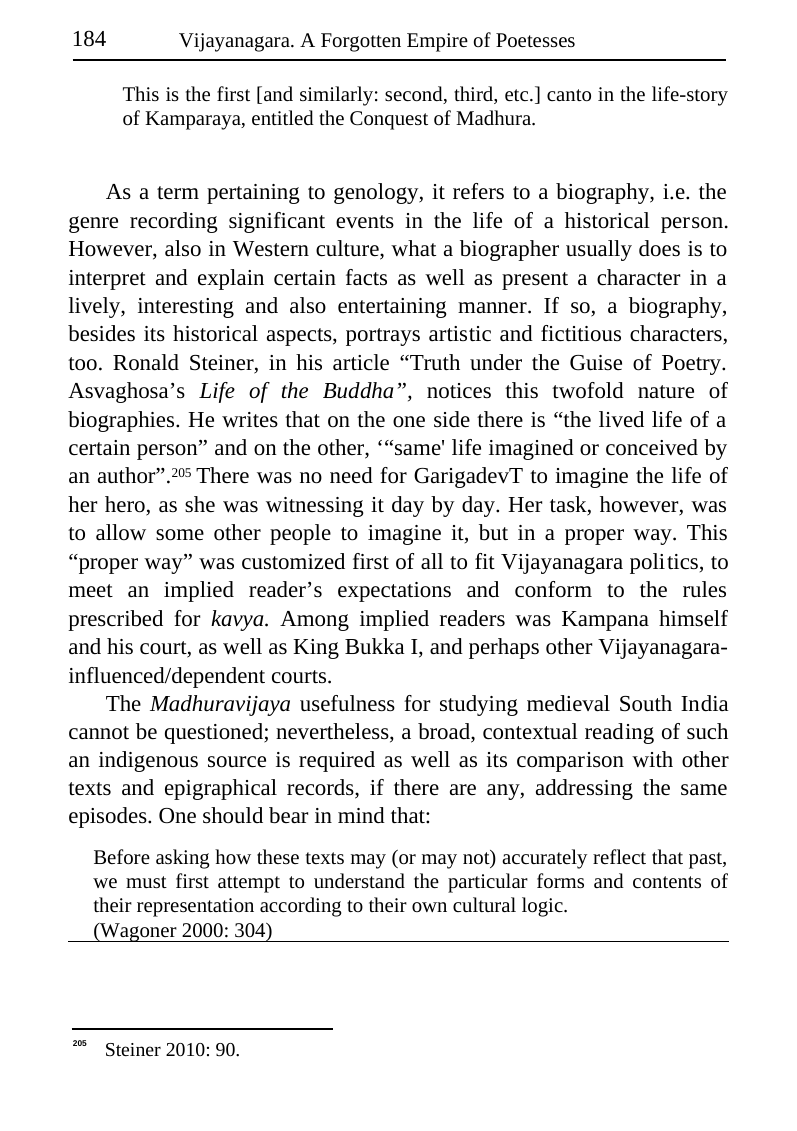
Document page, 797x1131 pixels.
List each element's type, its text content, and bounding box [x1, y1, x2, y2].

text (Wagoner 2000: 304) [68, 917, 729, 941]
text The Madhuravijaya usefulness for studying medieval South In­dia cannot be questioned; nevertheless, a broad, contextual read­ing of such an indigenous source is required as well as its compar­ison with other texts and epigraphical records, if there are any, addressing the same episodes. One should bear in mind that: [68, 690, 729, 829]
text As a term pertaining to genology, it refers to a biography, i.e. the genre recording significant events in the life of a historical per­son. However, also in Western culture, what a biographer usually does is to interpret and explain certain facts as well as present a character in a lively, interesting and also entertaining manner. If so, a biography, besides its historical aspects, portrays artis­tic and fictitious characters, too. Ronald Steiner, in his article “Truth under the Guise of Poetry. Asvaghosa’s Life of the Bud­dha”, notices this twofold nature of biographies. He writes that on the one side there is “the lived life of a certain person” and on the other, ‘“same' life imagined or conceived by an author”.205 There was no need for GarigadevT to imagine the life of her hero, as she was witnessing it day by day. Her task, however, was to allow some other people to imagine it, but in a proper way. This “proper way” was customized first of all to fit Vijayanagara poli­tics, to meet an implied reader’s expectations and conform to the rules prescribed for kavya. Among implied readers was Kampana himself and his court, as well as King Bukka I, and perhaps other Vijayanagara-influenced/dependent courts. [68, 178, 729, 688]
text Steiner 2010: 90. [104, 1038, 251, 1061]
text Before asking how these texts may (or may not) accurately reflect that past, we must first attempt to understand the particular forms and contents of their representation according to their own cultural logic. [93, 845, 729, 917]
text This is the first [and similarly: second, third, etc.] canto in the life-story of Kamparaya, entitled the Conquest of Madhura. [122, 82, 729, 130]
text Vijayanagara. A Forgotten Empire of Poetesses [179, 28, 621, 52]
text 205 [73, 1039, 100, 1048]
text 184 [72, 25, 120, 52]
